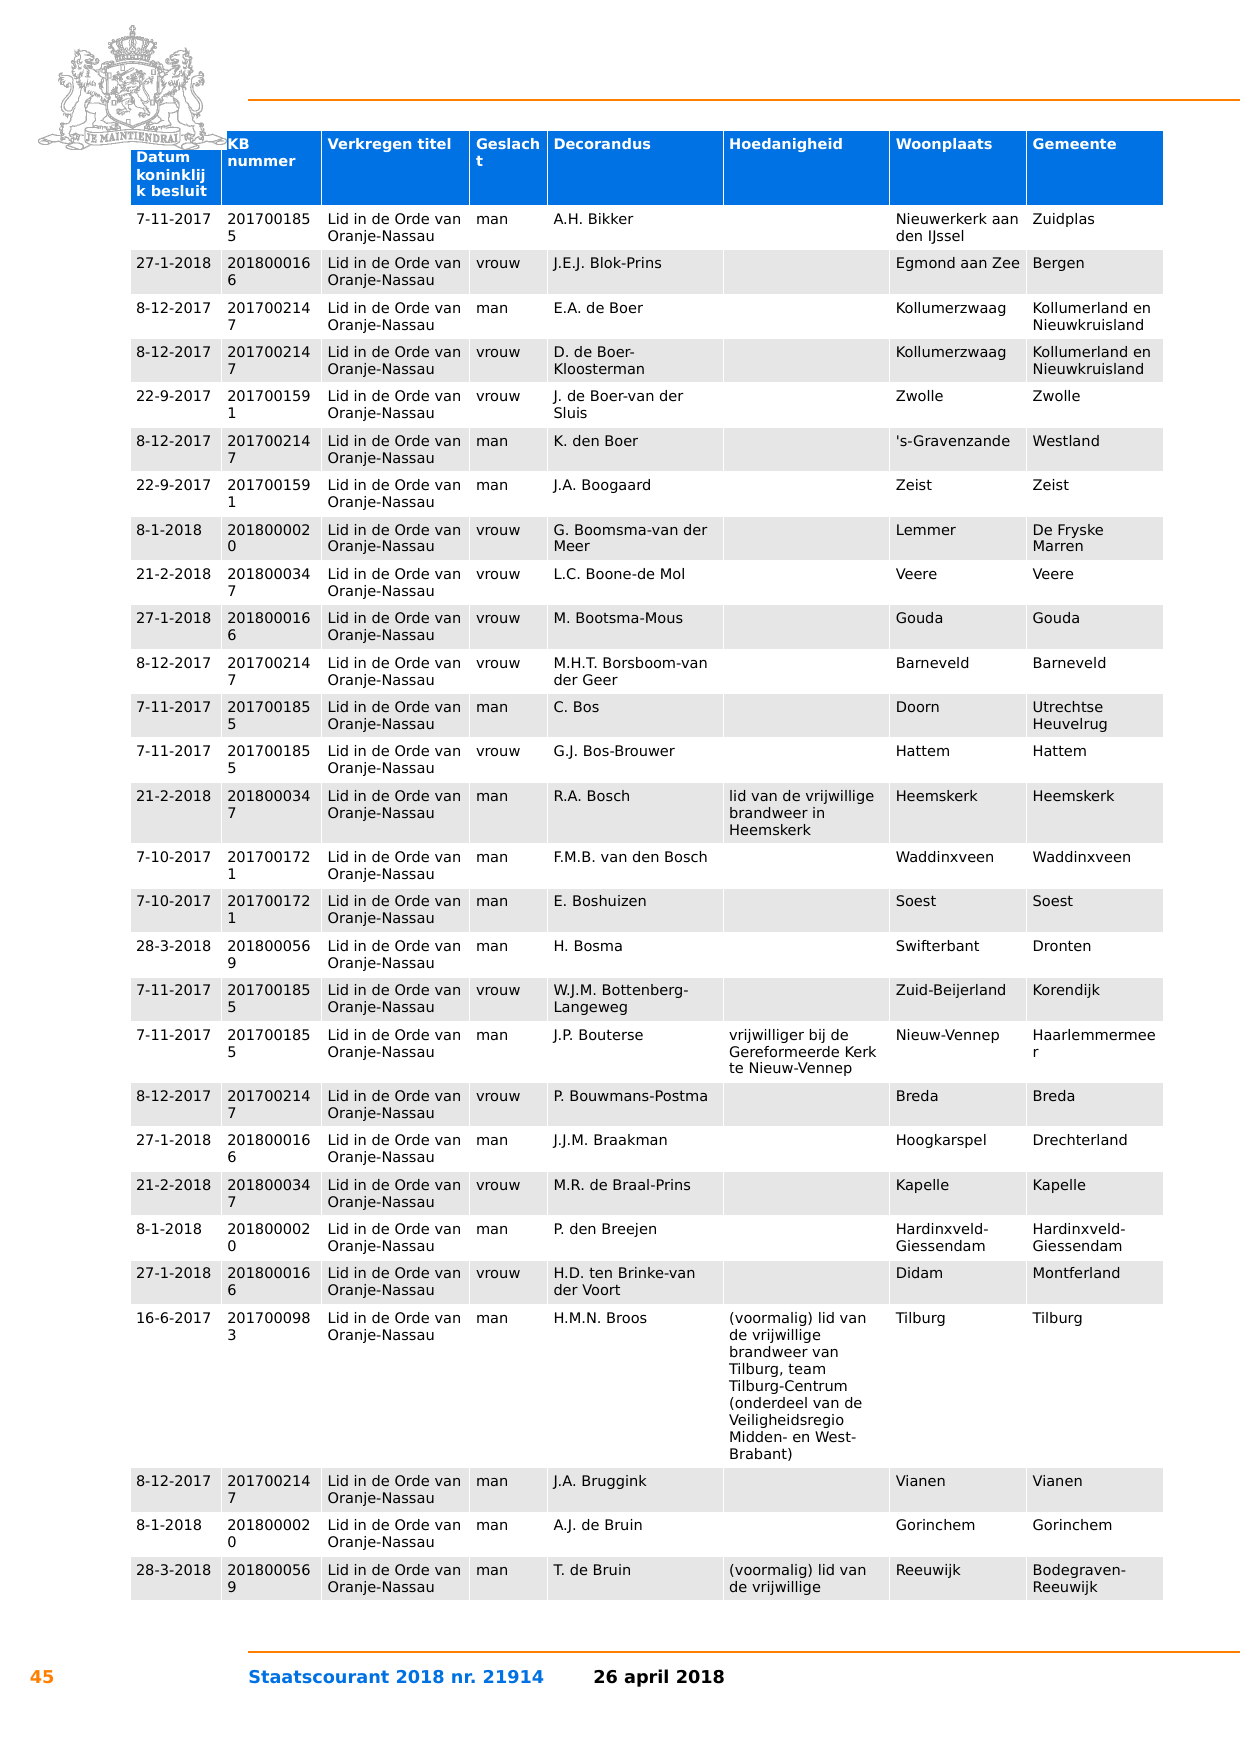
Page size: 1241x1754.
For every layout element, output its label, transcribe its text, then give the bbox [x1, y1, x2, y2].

table_cell Lid in de Orde van Oranje-Nassau [322, 844, 469, 888]
table_cell Hattem [890, 739, 1026, 782]
table_cell Gorinchem [1027, 1513, 1163, 1556]
table_cell Zuidplas [1027, 206, 1163, 249]
table_cell De Fryske Marren [1027, 517, 1163, 560]
table_cell Lid in de Orde van Oranje-Nassau [322, 1083, 469, 1126]
table_cell man [470, 694, 547, 737]
table_cell 2018000020 [222, 1216, 321, 1259]
table_cell Utrechtse Heuvelrug [1027, 694, 1163, 737]
picture [38, 25, 227, 150]
table_cell 2018000569 [222, 933, 321, 976]
table_cell man [470, 889, 547, 932]
table_cell J.E.J. Blok-Prins [548, 250, 723, 294]
table_cell [724, 1128, 889, 1171]
table_cell Hardinxveld-Giessendam [1027, 1216, 1163, 1259]
table_cell Lid in de Orde van Oranje-Nassau [322, 889, 469, 932]
table_cell 21-2-2018 [131, 1172, 221, 1215]
table_cell 2017001855 [222, 739, 321, 782]
table_cell 2017001855 [222, 206, 321, 249]
table_cell [724, 889, 889, 932]
table_cell Lid in de Orde van Oranje-Nassau [322, 650, 469, 693]
table_cell Waddinxveen [890, 844, 1026, 888]
table_cell 7-11-2017 [131, 694, 221, 737]
table_cell W.J.M. Bottenberg-Langeweg [548, 978, 723, 1021]
table_cell 2017001855 [222, 694, 321, 737]
table_cell vrouw [470, 978, 547, 1021]
table_cell 2017000983 [222, 1305, 321, 1467]
table_cell Gouda [1027, 605, 1163, 649]
table_header Woonplaats [890, 131, 1026, 205]
table_cell Gouda [890, 605, 1026, 649]
table_cell (voormalig) lid van de vrijwillige [724, 1557, 889, 1600]
table_cell 2018000569 [222, 1557, 321, 1600]
table_cell 8-12-2017 [131, 428, 221, 471]
table_cell Lid in de Orde van Oranje-Nassau [322, 1172, 469, 1215]
table_cell 2018000347 [222, 783, 321, 843]
table_cell H.D. ten Brinke-van der Voort [548, 1261, 723, 1304]
table_cell vrouw [470, 561, 547, 604]
table_header Hoedanigheid [724, 131, 889, 205]
table_cell Lid in de Orde van Oranje-Nassau [322, 1557, 469, 1600]
table_cell Lid in de Orde van Oranje-Nassau [322, 1216, 469, 1259]
table_cell Lid in de Orde van Oranje-Nassau [322, 783, 469, 843]
table_header Geslacht [470, 131, 547, 205]
table_cell [724, 295, 889, 338]
table_cell Kollumerland en Nieuwkruisland [1027, 295, 1163, 338]
table_cell 7-11-2017 [131, 978, 221, 1021]
table_cell Vianen [890, 1468, 1026, 1512]
table_cell F.M.B. van den Bosch [548, 844, 723, 888]
table_cell [724, 844, 889, 888]
table_cell man [470, 933, 547, 976]
table_cell Lid in de Orde van Oranje-Nassau [322, 561, 469, 604]
table_cell man [470, 295, 547, 338]
table_cell Lid in de Orde van Oranje-Nassau [322, 605, 469, 649]
table_cell 22-9-2017 [131, 384, 221, 427]
table_cell man [470, 844, 547, 888]
table_cell [724, 561, 889, 604]
table_cell 2018000020 [222, 1513, 321, 1556]
table_cell vrouw [470, 1261, 547, 1304]
table_cell J. de Boer-van der Sluis [548, 384, 723, 427]
table_cell 27-1-2018 [131, 605, 221, 649]
table_cell lid van de vrijwillige brandweer in Heemskerk [724, 783, 889, 843]
table_cell Lid in de Orde van Oranje-Nassau [322, 739, 469, 782]
table_cell Lid in de Orde van Oranje-Nassau [322, 384, 469, 427]
table_cell Kollumerzwaag [890, 295, 1026, 338]
table_cell Lid in de Orde van Oranje-Nassau [322, 1128, 469, 1171]
table_cell A.J. de Bruin [548, 1513, 723, 1556]
table_cell G. Boomsma-van der Meer [548, 517, 723, 560]
table_cell Heemskerk [890, 783, 1026, 843]
table_cell Lid in de Orde van Oranje-Nassau [322, 428, 469, 471]
table_cell [724, 978, 889, 1021]
table_cell 2017002147 [222, 650, 321, 693]
table_cell Lid in de Orde van Oranje-Nassau [322, 1022, 469, 1082]
table_cell vrouw [470, 739, 547, 782]
table_cell Breda [1027, 1083, 1163, 1126]
table_cell Lid in de Orde van Oranje-Nassau [322, 339, 469, 382]
table_cell man [470, 1022, 547, 1082]
table_cell 2017001721 [222, 844, 321, 888]
table_cell M. Bootsma-Mous [548, 605, 723, 649]
table_cell Lid in de Orde van Oranje-Nassau [322, 517, 469, 560]
table_cell Bodegraven-Reeuwijk [1027, 1557, 1163, 1600]
table_cell R.A. Bosch [548, 783, 723, 843]
table_cell vrouw [470, 384, 547, 427]
table_cell 2017002147 [222, 1468, 321, 1512]
table_cell K. den Boer [548, 428, 723, 471]
table_cell Kapelle [890, 1172, 1026, 1215]
table_cell Veere [890, 561, 1026, 604]
table_cell man [470, 206, 547, 249]
table_cell man [470, 1468, 547, 1512]
table_cell Egmond aan Zee [890, 250, 1026, 294]
table_cell Reeuwijk [890, 1557, 1026, 1600]
table_cell Lid in de Orde van Oranje-Nassau [322, 472, 469, 516]
table_cell Kollumerland en Nieuwkruisland [1027, 339, 1163, 382]
table_cell 2017001855 [222, 978, 321, 1021]
table_cell Zwolle [890, 384, 1026, 427]
table_cell 27-1-2018 [131, 1261, 221, 1304]
table_cell Westland [1027, 428, 1163, 471]
table_cell Veere [1027, 561, 1163, 604]
table_header Gemeente [1027, 131, 1163, 205]
table_cell Swifterbant [890, 933, 1026, 976]
table_cell E. Boshuizen [548, 889, 723, 932]
table_cell [724, 1172, 889, 1215]
table_cell C. Bos [548, 694, 723, 737]
table_cell H. Bosma [548, 933, 723, 976]
table_cell 21-2-2018 [131, 783, 221, 843]
table_cell Tilburg [890, 1305, 1026, 1467]
table_header Decorandus [548, 131, 723, 205]
table_cell vrouw [470, 650, 547, 693]
table_cell Lid in de Orde van Oranje-Nassau [322, 933, 469, 976]
table_cell J.A. Bruggink [548, 1468, 723, 1512]
table_cell 's-Gravenzande [890, 428, 1026, 471]
table_cell Zeist [1027, 472, 1163, 516]
table_cell Korendijk [1027, 978, 1163, 1021]
table_cell 28-3-2018 [131, 1557, 221, 1600]
table_cell vrouw [470, 250, 547, 294]
table_header KB nummer [222, 131, 321, 205]
table_cell 8-1-2018 [131, 1513, 221, 1556]
table_cell Bergen [1027, 250, 1163, 294]
table_cell 16-6-2017 [131, 1305, 221, 1467]
table_cell Lid in de Orde van Oranje-Nassau [322, 1468, 469, 1512]
table_cell Zuid-Beijerland [890, 978, 1026, 1021]
table_cell Lid in de Orde van Oranje-Nassau [322, 295, 469, 338]
table_cell vrouw [470, 339, 547, 382]
table_cell Vianen [1027, 1468, 1163, 1512]
table_cell J.P. Bouterse [548, 1022, 723, 1082]
table_cell Montferland [1027, 1261, 1163, 1304]
table_cell Lid in de Orde van Oranje-Nassau [322, 694, 469, 737]
table_cell 8-12-2017 [131, 1083, 221, 1126]
table_header Datum koninklijk besluit [131, 150, 221, 205]
table_cell 2017002147 [222, 339, 321, 382]
table_cell J.A. Boogaard [548, 472, 723, 516]
table_cell Hoogkarspel [890, 1128, 1026, 1171]
table_cell Didam [890, 1261, 1026, 1304]
table_cell [724, 384, 889, 427]
table_cell Soest [890, 889, 1026, 932]
table_cell 8-12-2017 [131, 650, 221, 693]
table_cell Breda [890, 1083, 1026, 1126]
table_cell 2018000020 [222, 517, 321, 560]
table_cell 22-9-2017 [131, 472, 221, 516]
table_cell J.J.M. Braakman [548, 1128, 723, 1171]
table_cell Kapelle [1027, 1172, 1163, 1215]
table_cell 7-11-2017 [131, 1022, 221, 1082]
table_cell 2017002147 [222, 428, 321, 471]
table_cell man [470, 1216, 547, 1259]
table_cell 7-10-2017 [131, 844, 221, 888]
table_cell [724, 1513, 889, 1556]
table_cell L.C. Boone-de Mol [548, 561, 723, 604]
table_cell [724, 605, 889, 649]
table_cell [724, 650, 889, 693]
table_cell man [470, 783, 547, 843]
table_cell Lid in de Orde van Oranje-Nassau [322, 1513, 469, 1556]
table_cell Kollumerzwaag [890, 339, 1026, 382]
table_cell Doorn [890, 694, 1026, 737]
table_cell Gorinchem [890, 1513, 1026, 1556]
table_cell 7-10-2017 [131, 889, 221, 932]
table_cell 7-11-2017 [131, 739, 221, 782]
table_cell 2017002147 [222, 1083, 321, 1126]
table_cell Hardinxveld-Giessendam [890, 1216, 1026, 1259]
table_cell 8-12-2017 [131, 339, 221, 382]
table_cell 2017001721 [222, 889, 321, 932]
table_cell [724, 1261, 889, 1304]
table_cell M.R. de Braal-Prins [548, 1172, 723, 1215]
table_cell man [470, 1557, 547, 1600]
table_cell Lid in de Orde van Oranje-Nassau [322, 978, 469, 1021]
table_cell [724, 694, 889, 737]
table_cell 21-2-2018 [131, 561, 221, 604]
table_cell [724, 250, 889, 294]
table_cell Lid in de Orde van Oranje-Nassau [322, 1305, 469, 1467]
table_cell vrouw [470, 1172, 547, 1215]
table_cell [724, 1083, 889, 1126]
table_cell vrijwilliger bij de Gereformeerde Kerk te Nieuw-Vennep [724, 1022, 889, 1082]
table_cell [724, 739, 889, 782]
table_cell Drechterland [1027, 1128, 1163, 1171]
table_cell [724, 472, 889, 516]
table_cell 2017002147 [222, 295, 321, 338]
table_cell [724, 933, 889, 976]
table_cell 8-1-2018 [131, 517, 221, 560]
table_cell (voormalig) lid van de vrijwillige brandweer van Tilburg, team Tilburg-Centrum (onderdeel van de Veiligheidsregio Midden- en West-Brabant) [724, 1305, 889, 1467]
table_cell 2017001855 [222, 1022, 321, 1082]
table_cell vrouw [470, 605, 547, 649]
table_cell 8-12-2017 [131, 295, 221, 338]
table_cell Barneveld [1027, 650, 1163, 693]
table_cell 2018000166 [222, 1261, 321, 1304]
table_cell D. de Boer-Kloosterman [548, 339, 723, 382]
table_cell 8-12-2017 [131, 1468, 221, 1512]
table_cell Nieuw-Vennep [890, 1022, 1026, 1082]
table_cell 2018000347 [222, 561, 321, 604]
table_cell Dronten [1027, 933, 1163, 976]
table_cell 2017001591 [222, 472, 321, 516]
table_cell 2018000166 [222, 605, 321, 649]
table_cell Zeist [890, 472, 1026, 516]
table_cell [724, 517, 889, 560]
table_cell G.J. Bos-Brouwer [548, 739, 723, 782]
table_cell 28-3-2018 [131, 933, 221, 976]
table_cell Nieuwerkerk aan den IJssel [890, 206, 1026, 249]
table_cell A.H. Bikker [548, 206, 723, 249]
table_cell 27-1-2018 [131, 1128, 221, 1171]
table_cell Zwolle [1027, 384, 1163, 427]
table_cell man [470, 1513, 547, 1556]
table_cell vrouw [470, 1083, 547, 1126]
table_cell [724, 206, 889, 249]
table_cell Tilburg [1027, 1305, 1163, 1467]
table_cell Lid in de Orde van Oranje-Nassau [322, 250, 469, 294]
table_cell 2017001591 [222, 384, 321, 427]
table_cell Lemmer [890, 517, 1026, 560]
table_cell [724, 1216, 889, 1259]
table_cell Haarlemmermeer [1027, 1022, 1163, 1082]
table_cell [724, 428, 889, 471]
table_cell P. Bouwmans-Postma [548, 1083, 723, 1126]
table_cell Soest [1027, 889, 1163, 932]
table_cell man [470, 1128, 547, 1171]
table_cell Barneveld [890, 650, 1026, 693]
table_cell Hattem [1027, 739, 1163, 782]
table_cell Heemskerk [1027, 783, 1163, 843]
table_cell H.M.N. Broos [548, 1305, 723, 1467]
table_cell man [470, 472, 547, 516]
table_header Verkregen titel [322, 131, 469, 205]
table_cell 2018000166 [222, 1128, 321, 1171]
table_cell T. de Bruin [548, 1557, 723, 1600]
table_cell [724, 339, 889, 382]
table_cell P. den Breejen [548, 1216, 723, 1259]
table_cell 2018000166 [222, 250, 321, 294]
table_cell E.A. de Boer [548, 295, 723, 338]
table_cell M.H.T. Borsboom-van der Geer [548, 650, 723, 693]
table_cell 2018000347 [222, 1172, 321, 1215]
table_cell Lid in de Orde van Oranje-Nassau [322, 206, 469, 249]
table_cell Waddinxveen [1027, 844, 1163, 888]
table_cell 27-1-2018 [131, 250, 221, 294]
table_cell vrouw [470, 517, 547, 560]
table_cell 8-1-2018 [131, 1216, 221, 1259]
table_cell man [470, 1305, 547, 1467]
table_cell [724, 1468, 889, 1512]
table_cell Lid in de Orde van Oranje-Nassau [322, 1261, 469, 1304]
table_cell man [470, 428, 547, 471]
table_cell 7-11-2017 [131, 206, 221, 249]
